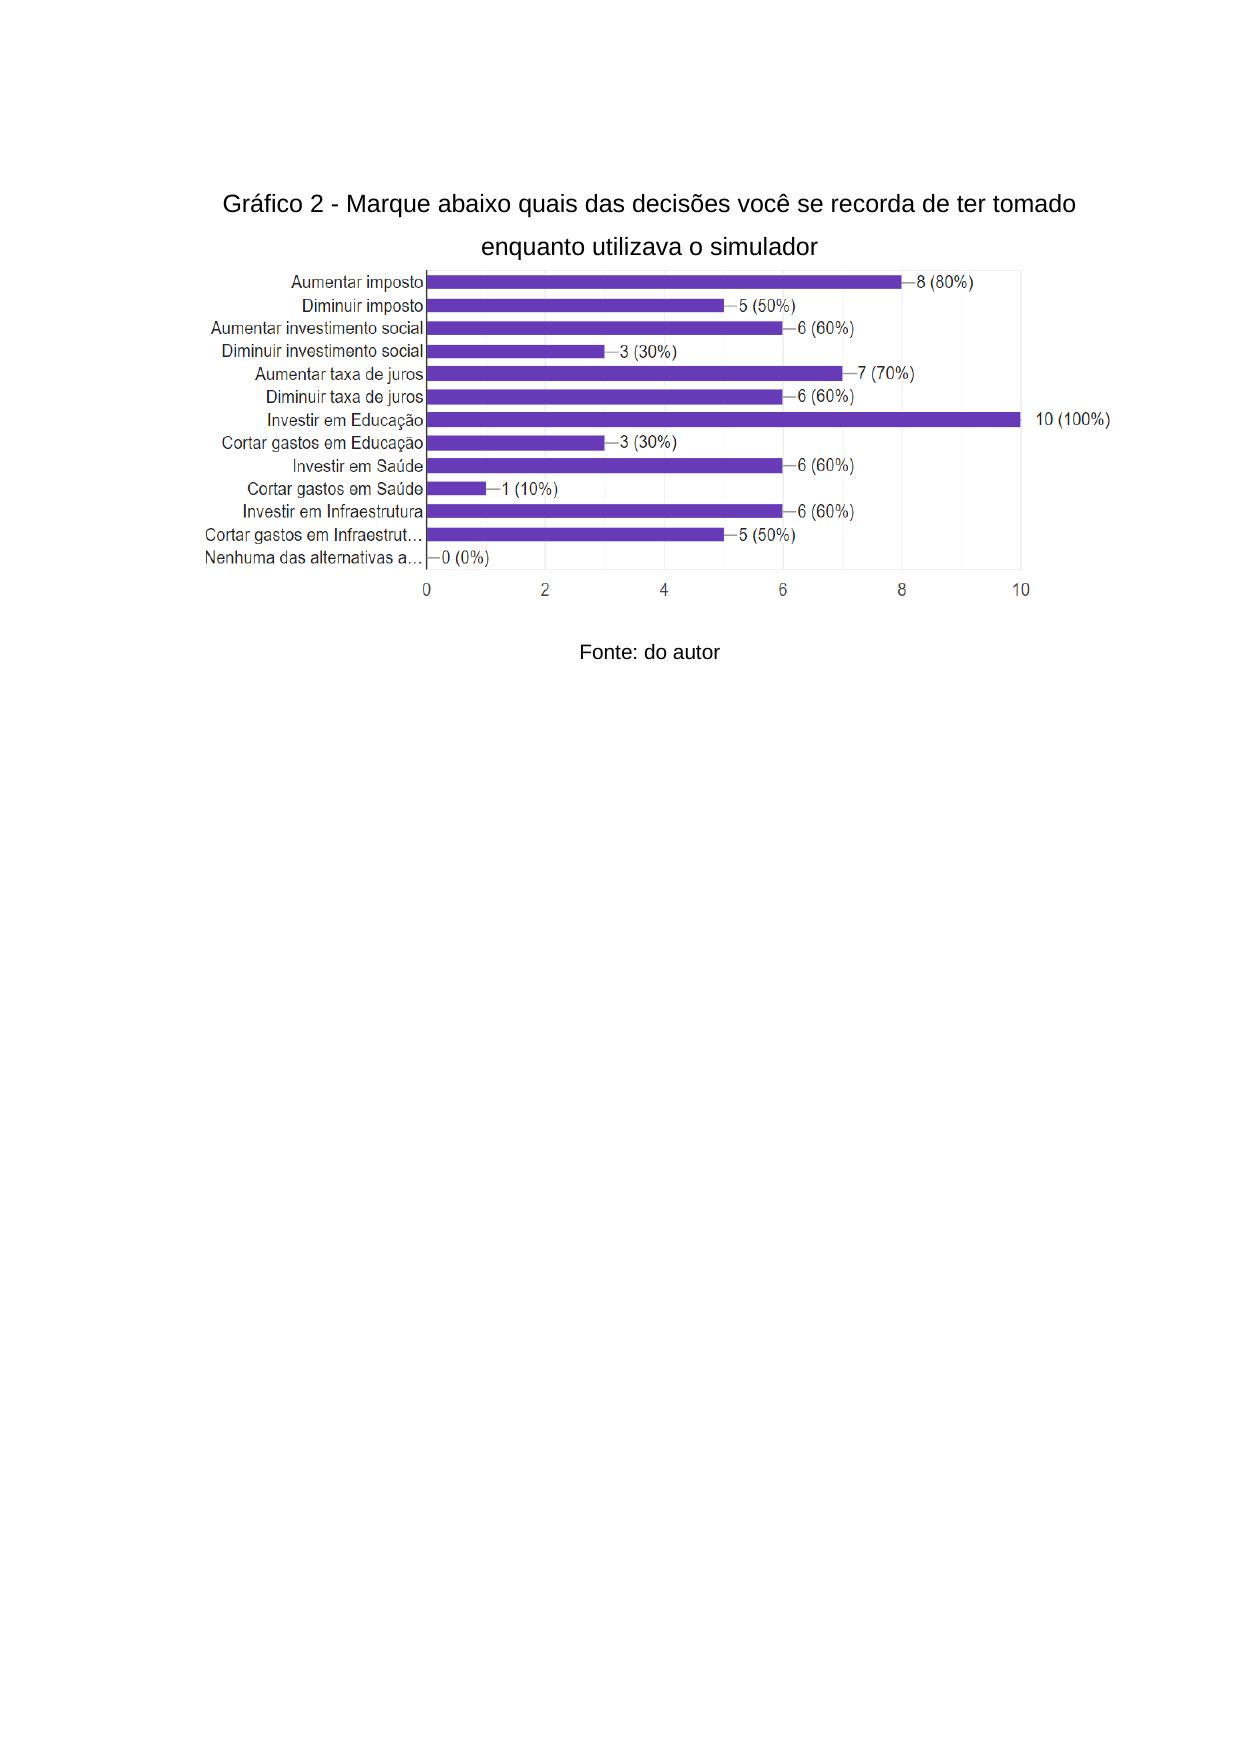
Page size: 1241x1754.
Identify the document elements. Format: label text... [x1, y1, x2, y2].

picture [186, 260, 1113, 616]
text Fonte: do autor [177, 616, 1122, 664]
text [177, 177, 1122, 189]
text Gráfico 2 - Marque abaixo quais das decisões você se recorda de ter tomado enquanto utilizava o simulador [177, 189, 1122, 261]
